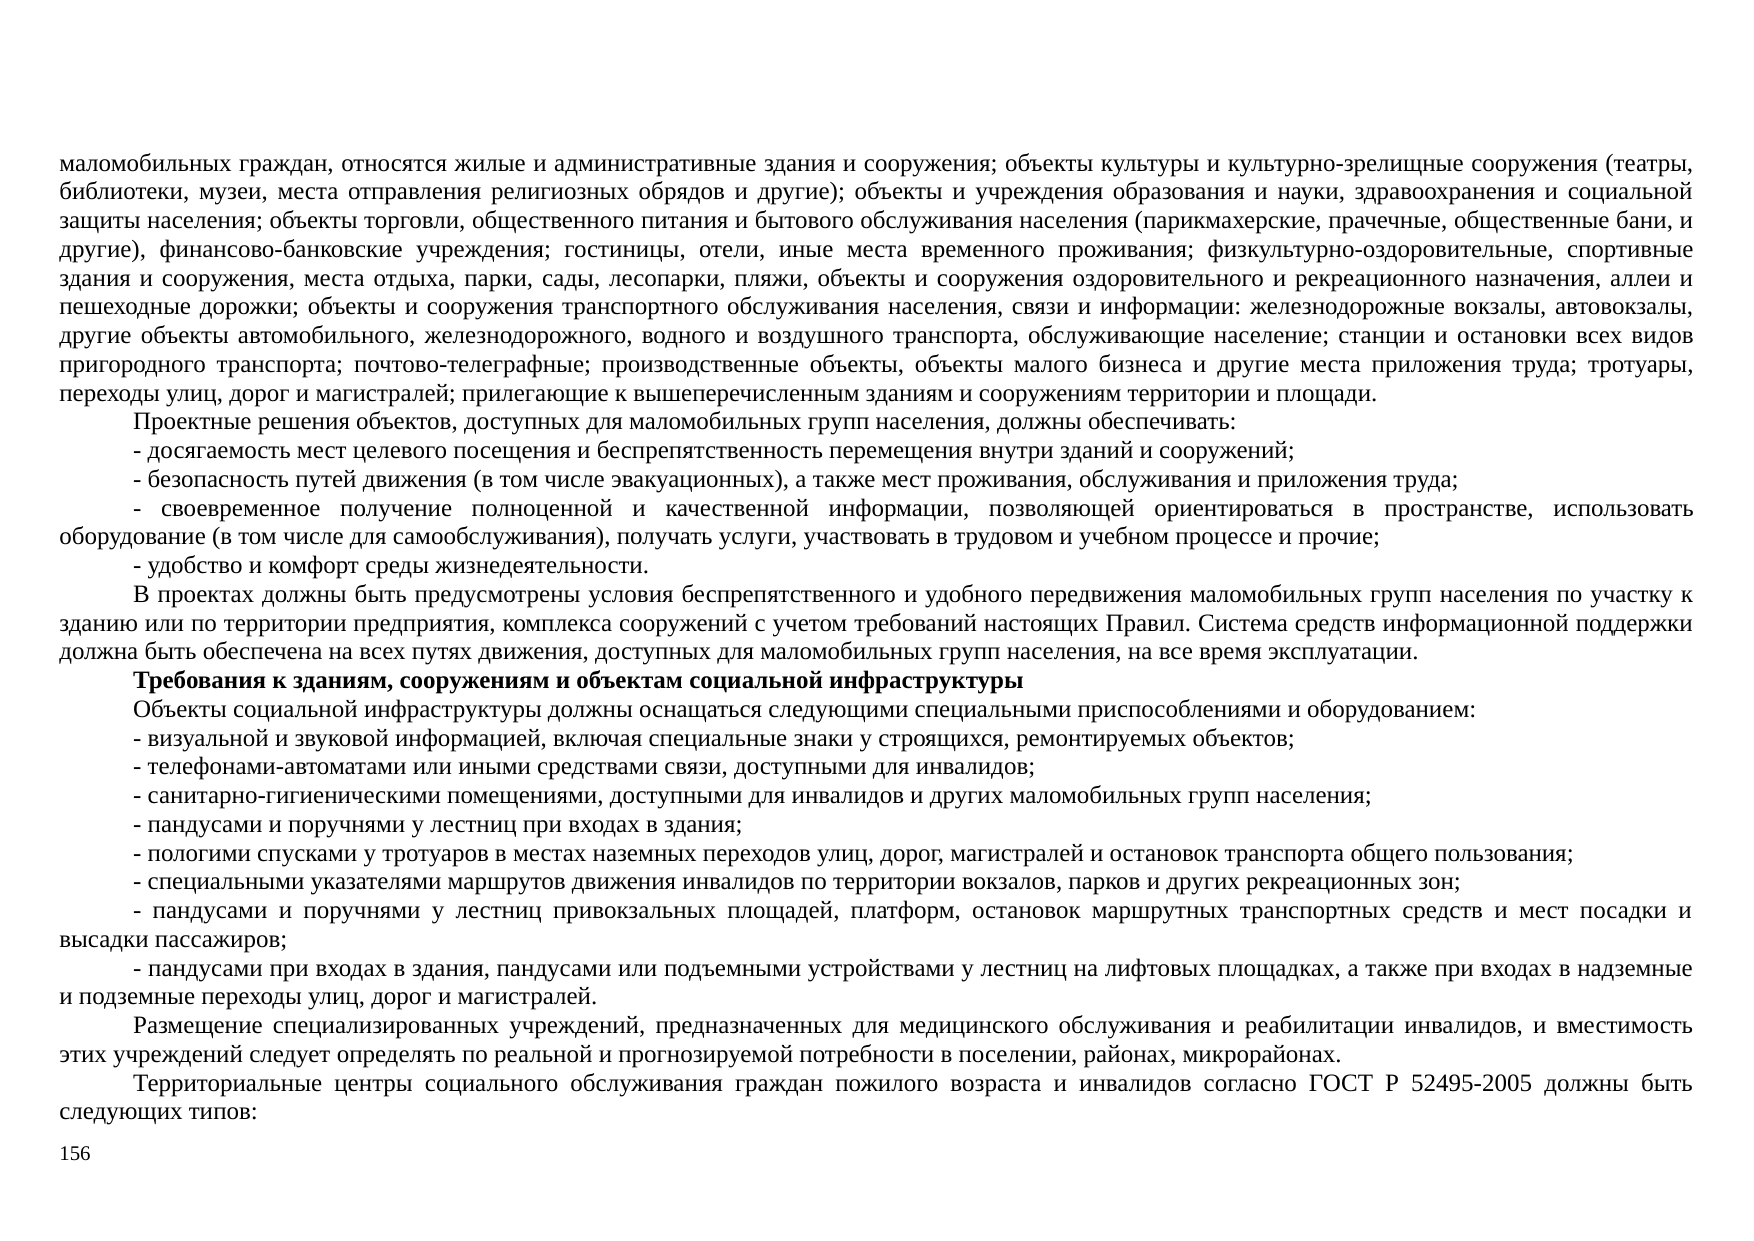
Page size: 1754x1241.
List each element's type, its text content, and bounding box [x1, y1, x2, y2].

text Проектные решения объектов, доступных для маломобильных групп населения, должны обеспечивать: [59, 406, 1695, 435]
text - досягаемость мест целевого посещения и беспрепятственность перемещения внутри зданий и сооружений; [59, 435, 1695, 464]
text - пандусами при входах в здания, пандусами или подъемными устройствами у лестниц на лифтовых площадках, а также при входах в надземные и подземные переходы улиц, дорог и магистралей. [59, 953, 1695, 1010]
text - пандусами и поручнями у лестниц при входах в здания; [59, 809, 1695, 838]
text - пандусами и поручнями у лестниц привокзальных площадей, платформ, остановок маршрутных транспортных средств и мест посадки и высадки пассажиров; [59, 895, 1695, 953]
text - пологими спусками у тротуаров в местах наземных переходов улиц, дорог, магистралей и остановок транспорта общего пользования; [59, 838, 1695, 866]
text Требования к зданиям, сооружениям и объектам социальной инфраструктуры [59, 665, 1695, 694]
text Объекты социальной инфраструктуры должны оснащаться следующими специальными приспособлениями и оборудованием: [59, 694, 1695, 723]
text маломобильных граждан, относятся жилые и административные здания и сооружения; объекты культуры и культурно-зрелищные сооружения (театры, библиотеки, музеи, места отправления религиозных обрядов и другие); объекты и учреждения образования и науки, здравоохранения и социальной защиты населения; объекты торговли, общественного питания и бытового обслуживания населения (парикмахерские, прачечные, общественные бани, и другие), финансово-банковские учреждения; гостиницы, отели, иные места временного проживания; физкультурно-оздоровительные, спортивные здания и сооружения, места отдыха, парки, сады, лесопарки, пляжи, объекты и сооружения оздоровительного и рекреационного назначения, аллеи и пешеходные дорожки; объекты и сооружения транспортного обслуживания населения, связи и информации: железнодорожные вокзалы, автовокзалы, другие объекты автомобильного, железнодорожного, водного и воздушного транспорта, обслуживающие население; станции и остановки всех видов пригородного транспорта; почтово-телеграфные; производственные объекты, объекты малого бизнеса и другие места приложения труда; тротуары, переходы улиц, дорог и магистралей; прилегающие к вышеперечисленным зданиям и сооружениям территории и площади. [59, 148, 1695, 406]
text В проектах должны быть предусмотрены условия беспрепятственного и удобного передвижения маломобильных групп населения по участку к зданию или по территории предприятия, комплекса сооружений с учетом требований настоящих Правил. Система средств информационной поддержки должна быть обеспечена на всех путях движения, доступных для маломобильных групп населения, на все время эксплуатации. [59, 579, 1695, 665]
text - своевременное получение полноценной и качественной информации, позволяющей ориентироваться в пространстве, использовать оборудование (в том числе для самообслуживания), получать услуги, участвовать в трудовом и учебном процессе и прочие; [59, 493, 1695, 550]
text - визуальной и звуковой информацией, включая специальные знаки у строящихся, ремонтируемых объектов; [59, 723, 1695, 751]
text Территориальные центры социального обслуживания граждан пожилого возраста и инвалидов согласно ГОСТ Р 52495-2005 должны быть следующих типов: [59, 1068, 1695, 1125]
text - безопасность путей движения (в том числе эвакуационных), а также мест проживания, обслуживания и приложения труда; [59, 464, 1695, 493]
text - телефонами-автоматами или иными средствами связи, доступными для инвалидов; [59, 751, 1695, 780]
text - специальными указателями маршрутов движения инвалидов по территории вокзалов, парков и других рекреационных зон; [59, 866, 1695, 895]
text - удобство и комфорт среды жизнедеятельности. [59, 550, 1695, 579]
text - санитарно-гигиеническими помещениями, доступными для инвалидов и других маломобильных групп населения; [59, 780, 1695, 809]
text Размещение специализированных учреждений, предназначенных для медицинского обслуживания и реабилитации инвалидов, и вместимость этих учреждений следует определять по реальной и прогнозируемой потребности в поселении, районах, микрорайонах. [59, 1010, 1695, 1068]
